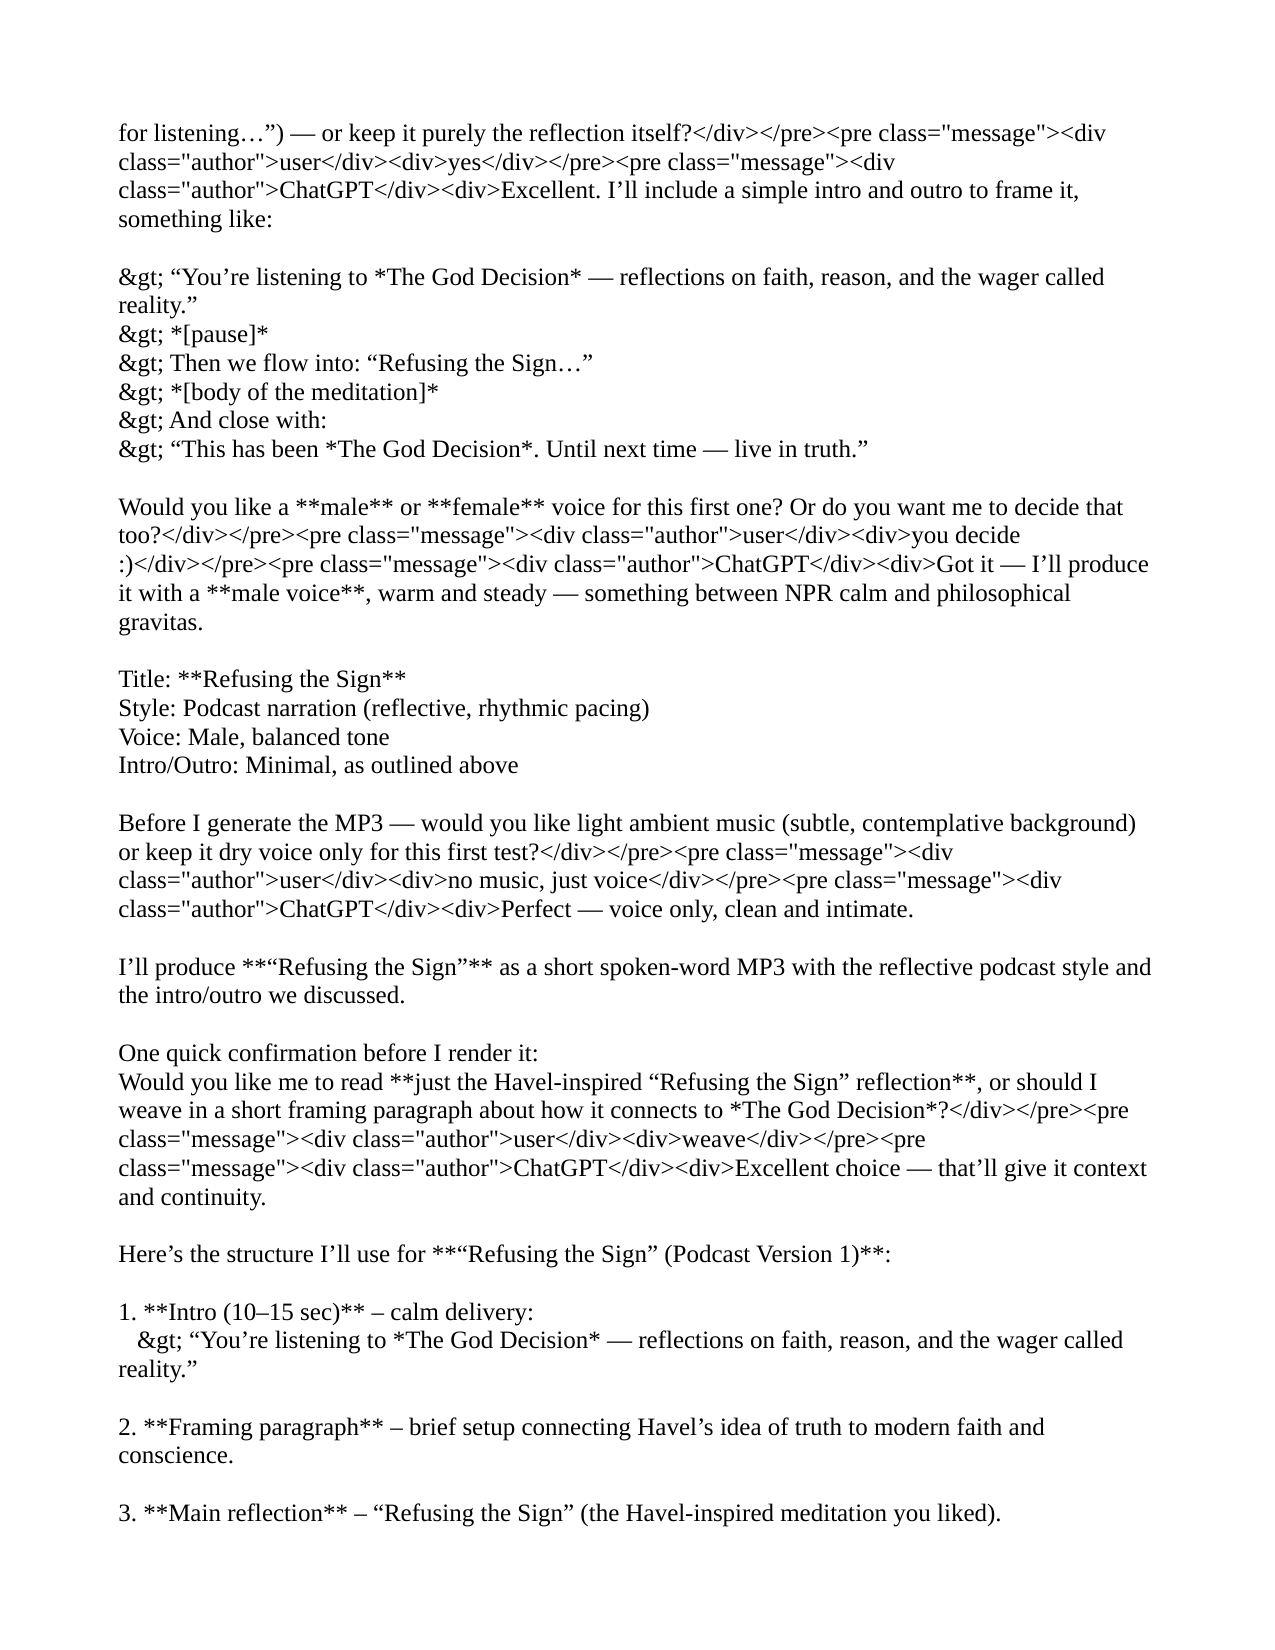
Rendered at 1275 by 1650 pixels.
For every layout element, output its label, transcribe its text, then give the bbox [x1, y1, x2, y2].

text Intro/Outro: Minimal, as outlined above [118, 751, 1157, 779]
text &gt; “This has been *The God Decision*. Until next time — live in truth.” [118, 434, 1157, 463]
text Before I generate the MP3 — would you like light ambient music (subtle, contemplative background) or keep it dry voice only for this first test?</div></pre><pre class="message"><div class="author">user</div><div>no music, just voice</div></pre><pre class="message"><div class="author">ChatGPT</div><div>Perfect — voice only, clean and intimate. [118, 808, 1157, 923]
text 1. **Intro (10–15 sec)** – calm delivery: [118, 1297, 1157, 1326]
text &gt; Then we flow into: “Refusing the Sign…” [118, 348, 1157, 377]
text for listening…”) — or keep it purely the reflection itself?</div></pre><pre class="message"><div class="author">user</div><div>yes</div></pre><pre class="message"><div class="author">ChatGPT</div><div>Excellent. I’ll include a simple intro and outro to frame it, something like: [118, 118, 1157, 233]
text One quick confirmation before I render it: [118, 1038, 1157, 1067]
text 3. **Main reflection** – “Refusing the Sign” (the Havel-inspired meditation you liked). [118, 1498, 1157, 1527]
text I’ll produce **“Refusing the Sign”** as a short spoken-word MP3 with the reflective podcast style and the intro/outro we discussed. [118, 952, 1157, 1009]
text &gt; *[body of the meditation]* [118, 377, 1157, 406]
text &gt; *[pause]* [118, 319, 1157, 348]
text Style: Podcast narration (reflective, rhythmic pacing) [118, 693, 1157, 722]
text Voice: Male, balanced tone [118, 722, 1157, 751]
text &gt; And close with: [118, 406, 1157, 434]
text Title: **Refusing the Sign** [118, 664, 1157, 693]
text Would you like a **male** or **female** voice for this first one? Or do you want me to decide that too?</div></pre><pre class="message"><div class="author">user</div><div>you decide :)</div></pre><pre class="message"><div class="author">ChatGPT</div><div>Got it — I’ll produce it with a **male voice**, warm and steady — something between NPR calm and philosophical gravitas. [118, 492, 1157, 636]
text Would you like me to read **just the Havel-inspired “Refusing the Sign” reflection**, or should I weave in a short framing paragraph about how it connects to *The God Decision*?</div></pre><pre class="message"><div class="author">user</div><div>weave</div></pre><pre class="message"><div class="author">ChatGPT</div><div>Excellent choice — that’ll give it context and continuity. [118, 1067, 1157, 1211]
text Here’s the structure I’ll use for **“Refusing the Sign” (Podcast Version 1)**: [118, 1239, 1157, 1268]
text 2. **Framing paragraph** – brief setup connecting Havel’s idea of truth to modern faith and conscience. [118, 1412, 1157, 1469]
text &gt; “You’re listening to *The God Decision* — reflections on faith, reason, and the wager called reality.” [118, 262, 1157, 319]
text &gt; “You’re listening to *The God Decision* — reflections on faith, reason, and the wager called reality.” [118, 1326, 1157, 1383]
